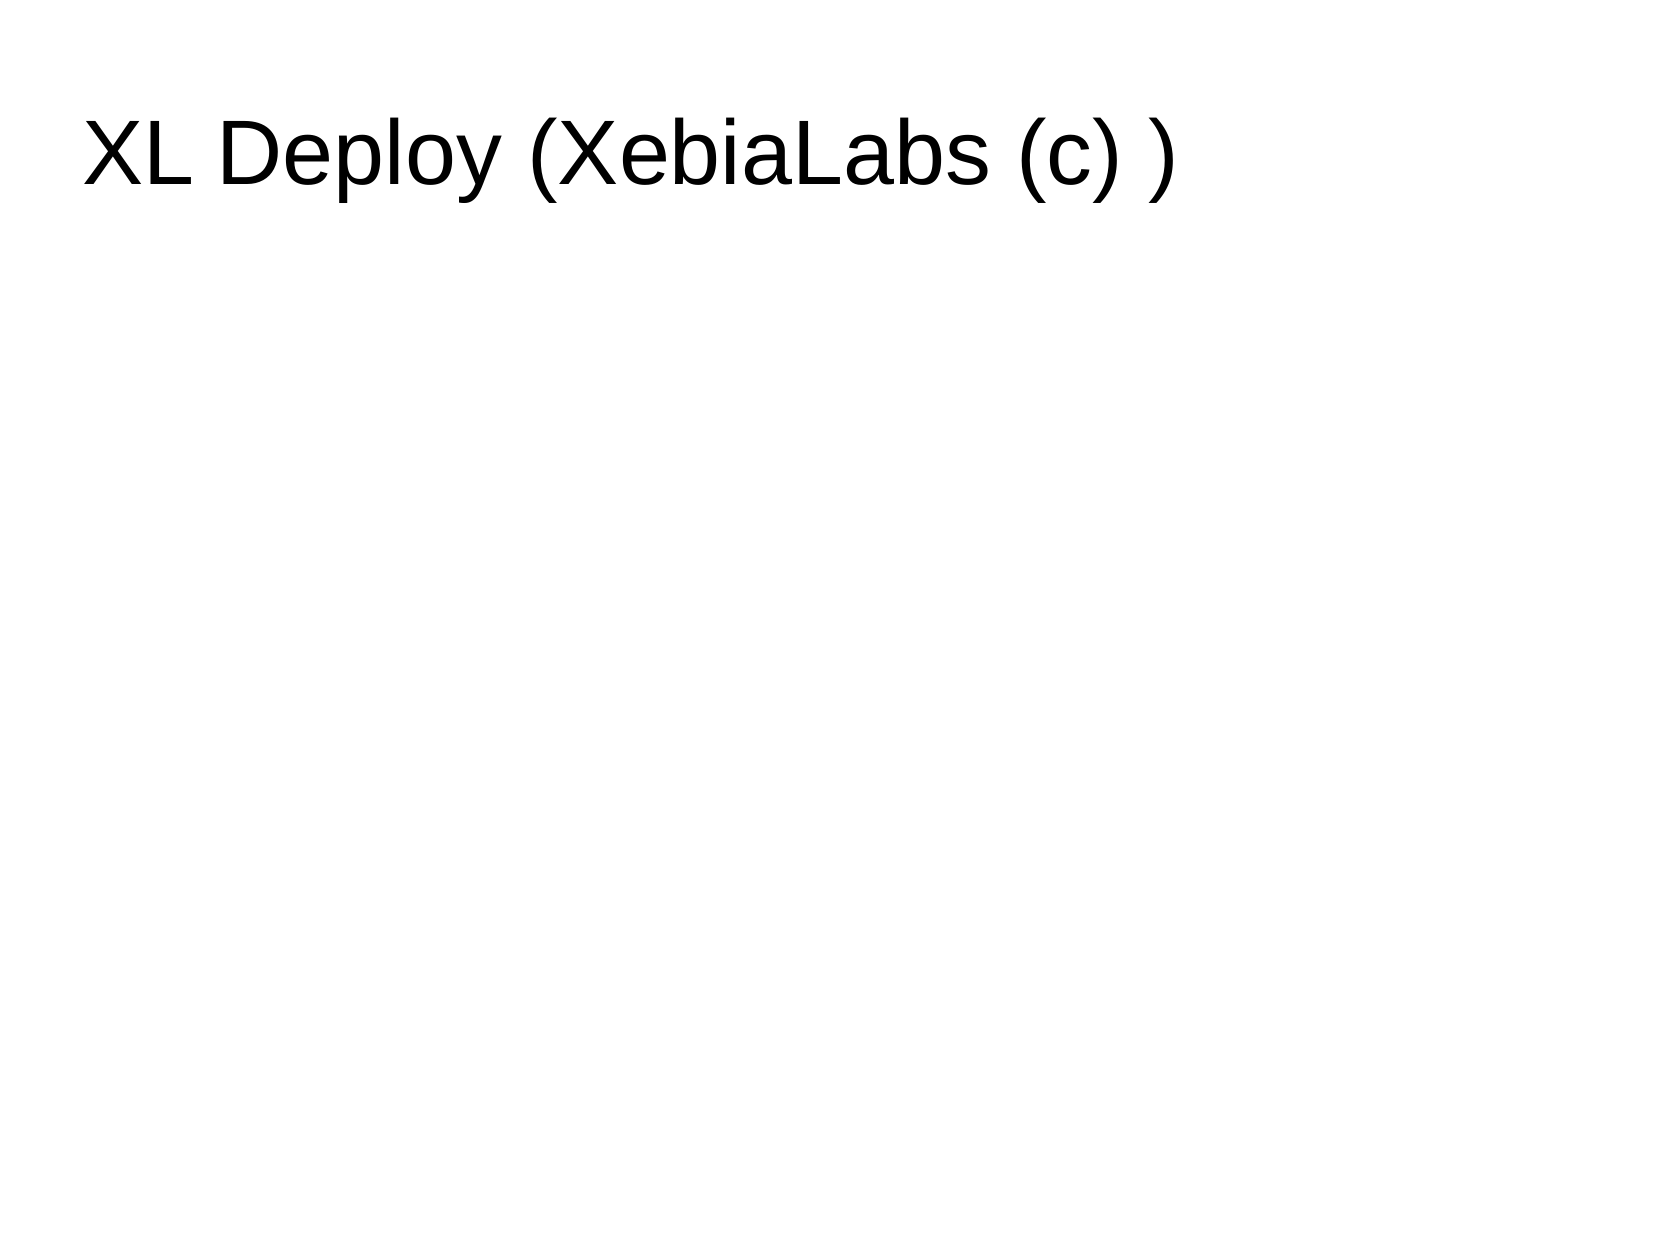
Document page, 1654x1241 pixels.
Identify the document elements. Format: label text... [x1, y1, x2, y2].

title XL Deploy (XebiaLabs (c) ) [82, 49, 1571, 257]
